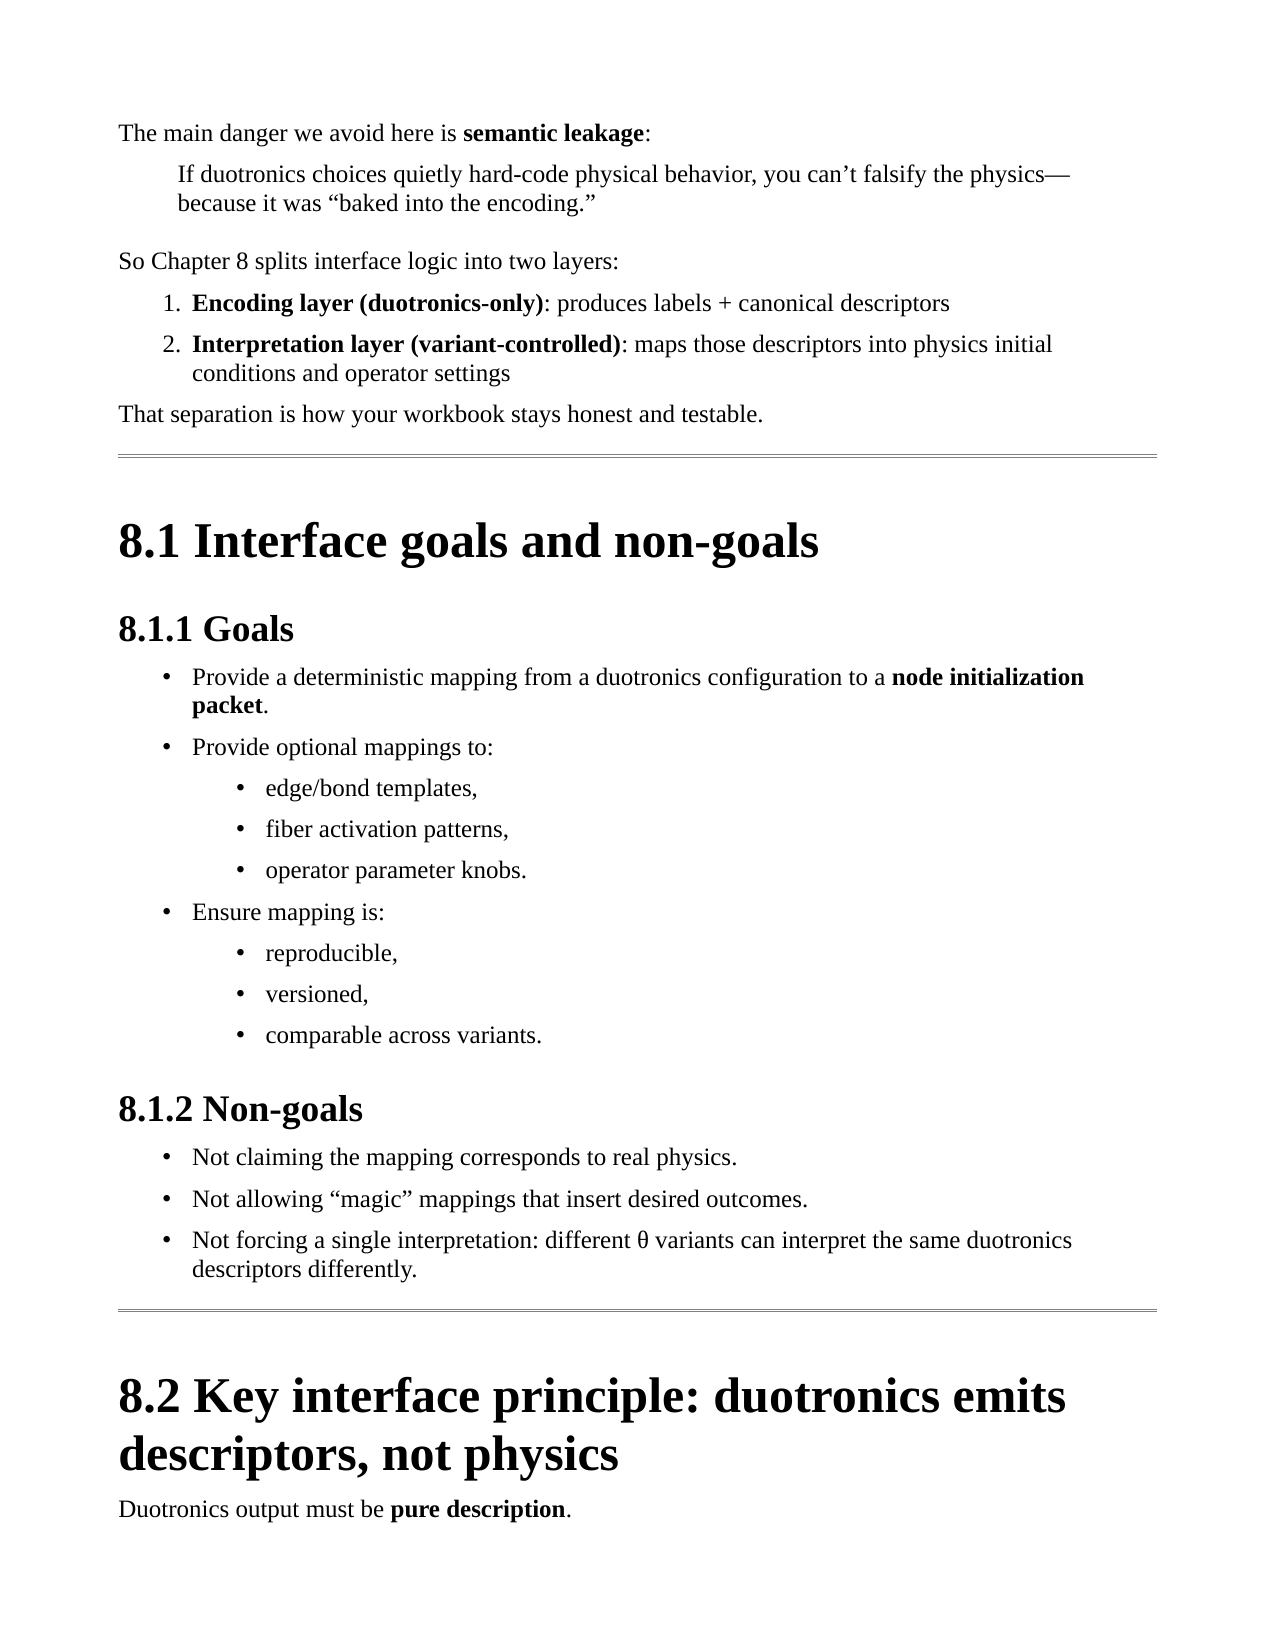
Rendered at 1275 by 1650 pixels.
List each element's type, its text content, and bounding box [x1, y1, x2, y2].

subtitle 8.1.2 Non-goals [118, 1087, 1157, 1130]
list versioned, [236, 979, 1157, 1008]
text So Chapter 8 splits interface logic into two layers: [118, 246, 1157, 275]
list Ensure mapping is: [162, 897, 1157, 926]
list Provide a deterministic mapping from a duotronics configuration to a node initialization packet. [162, 662, 1157, 719]
list fiber activation patterns, [236, 814, 1157, 843]
list Not forcing a single interpretation: different θ variants can interpret the same duotronics descriptors differently. [162, 1225, 1157, 1282]
list Encoding layer (duotronics-only): produces labels + canonical descriptors [162, 288, 1157, 316]
subtitle 8.2 Key interface principle: duotronics emits descriptors, not physics [118, 1366, 1157, 1481]
list comparable across variants. [236, 1021, 1157, 1049]
subtitle 8.1.1 Goals [118, 606, 1157, 649]
list operator parameter knobs. [236, 856, 1157, 884]
list Not allowing “magic” mappings that insert desired outcomes. [162, 1184, 1157, 1212]
text If duotronics choices quietly hard-code physical behavior, you can’t falsify the physics—because it was “baked into the encoding.” [177, 159, 1098, 217]
text The main danger we avoid here is semantic leakage: [118, 118, 1157, 147]
list Not claiming the mapping corresponds to real physics. [162, 1142, 1157, 1171]
list edge/bond templates, [236, 773, 1157, 802]
list Interpretation layer (variant-controlled): maps those descriptors into physics initial conditions and operator settings [162, 329, 1157, 386]
text Duotronics output must be pure description. [118, 1494, 1157, 1522]
list reproducible, [236, 938, 1157, 967]
text That separation is how your workbook stays honest and testable. [118, 399, 1157, 428]
subtitle 8.1 Interface goals and non-goals [118, 511, 1157, 569]
list Provide optional mappings to: [162, 732, 1157, 761]
